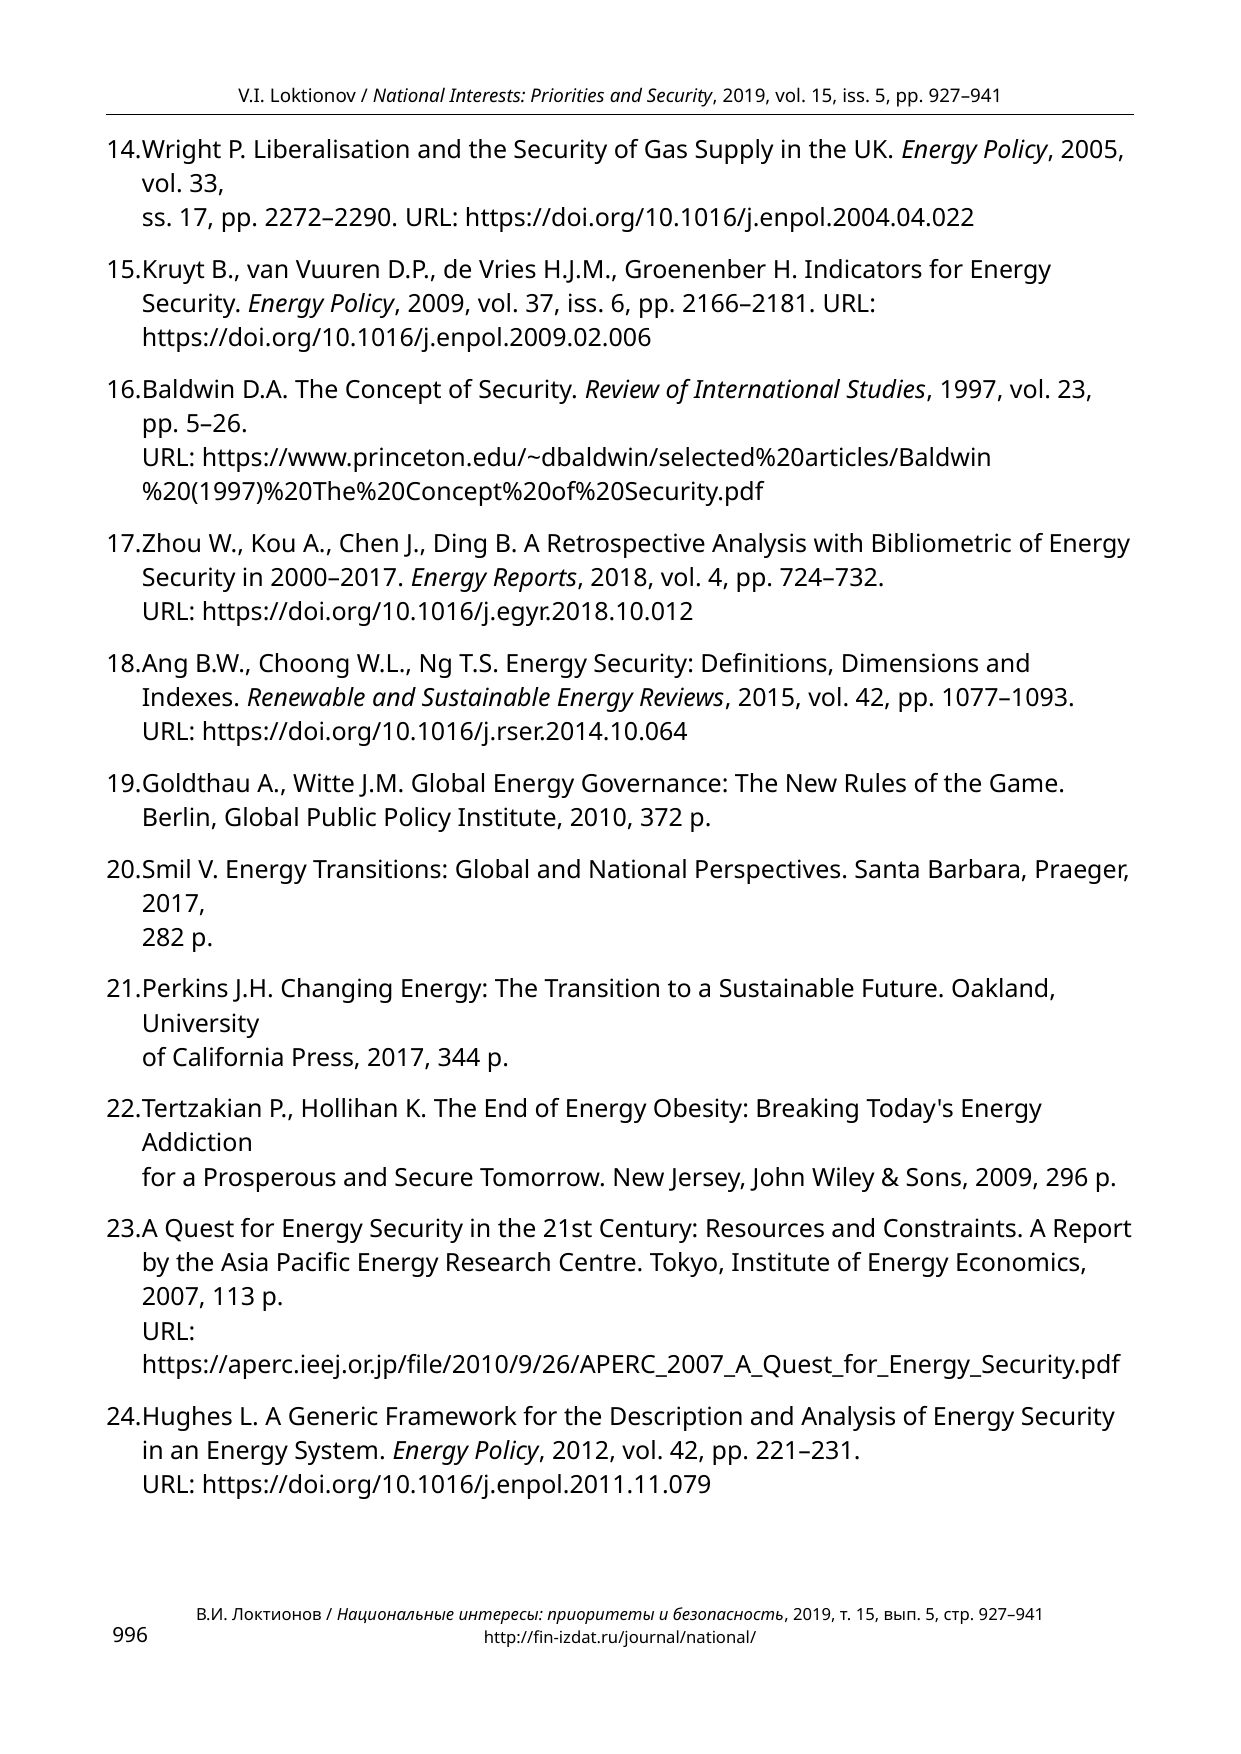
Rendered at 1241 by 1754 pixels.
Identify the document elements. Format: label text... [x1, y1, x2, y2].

list Hughes L. A Generic Framework for the Description and Analysis of Energy Security in an Energy System. Energy Policy, 2012, vol. 42, pp. 221–231. URL: https://doi.org/10.1016/j.enpol.2011.11.079 [106, 1399, 1134, 1501]
list Goldthau A., Witte J.M. Global Energy Governance: The New Rules of the Game. Berlin, Global Public Policy Institute, 2010, 372 p. [106, 765, 1134, 833]
list A Quest for Energy Security in the 21st Century: Resources and Constraints. A Report by the Asia Pacific Energy Research Centre. Tokyo, Institute of Energy Economics, 2007, 113 p. URL: https://aperc.ieej.or.jp/file/2010/9/26/APERC_2007_A_Quest_for_Energy_Security.pdf [106, 1211, 1134, 1381]
list Baldwin D.A. The Concept of Security. Review of International Studies, 1997, vol. 23, pp. 5–26. URL: https://www.princeton.edu/~dbaldwin/selected%20articles/Baldwin%20(1997)%20The%20Concept%20of%20Security.pdf [106, 372, 1134, 508]
list Wright P. Liberalisation and the Security of Gas Supply in the UK. Energy Policy, 2005, vol. 33, ss. 17, pp. 2272–2290. URL: https://doi.org/10.1016/j.enpol.2004.04.022 [106, 132, 1134, 234]
list Tertzakian P., Hollihan K. The End of Energy Obesity: Breaking Today's Energy Addiction for a Prosperous and Secure Tomorrow. New Jersey, John Wiley & Sons, 2009, 296 p. [106, 1091, 1134, 1193]
list Zhou W., Kou A., Chen J., Ding B. A Retrospective Analysis with Bibliometric of Energy Security in 2000–2017. Energy Reports, 2018, vol. 4, pp. 724–732. URL: https://doi.org/10.1016/j.egyr.2018.10.012 [106, 526, 1134, 628]
list Kruyt B., van Vuuren D.P., de Vries H.J.M., Groenenber H. Indicators for Energy Security. Energy Policy, 2009, vol. 37, iss. 6, pp. 2166–2181. URL: https://doi.org/10.1016/j.enpol.2009.02.006 [106, 252, 1134, 354]
list Perkins J.H. Changing Energy: The Transition to a Sustainable Future. Oakland, University of California Press, 2017, 344 p. [106, 971, 1134, 1073]
list Smil V. Energy Transitions: Global and National Perspectives. Santa Barbara, Praeger, 2017, 282 p. [106, 851, 1134, 953]
list Ang B.W., Choong W.L., Ng T.S. Energy Security: Definitions, Dimensions and Indexes. Renewable and Sustainable Energy Reviews, 2015, vol. 42, pp. 1077–1093. URL: https://doi.org/10.1016/j.rser.2014.10.064 [106, 646, 1134, 748]
